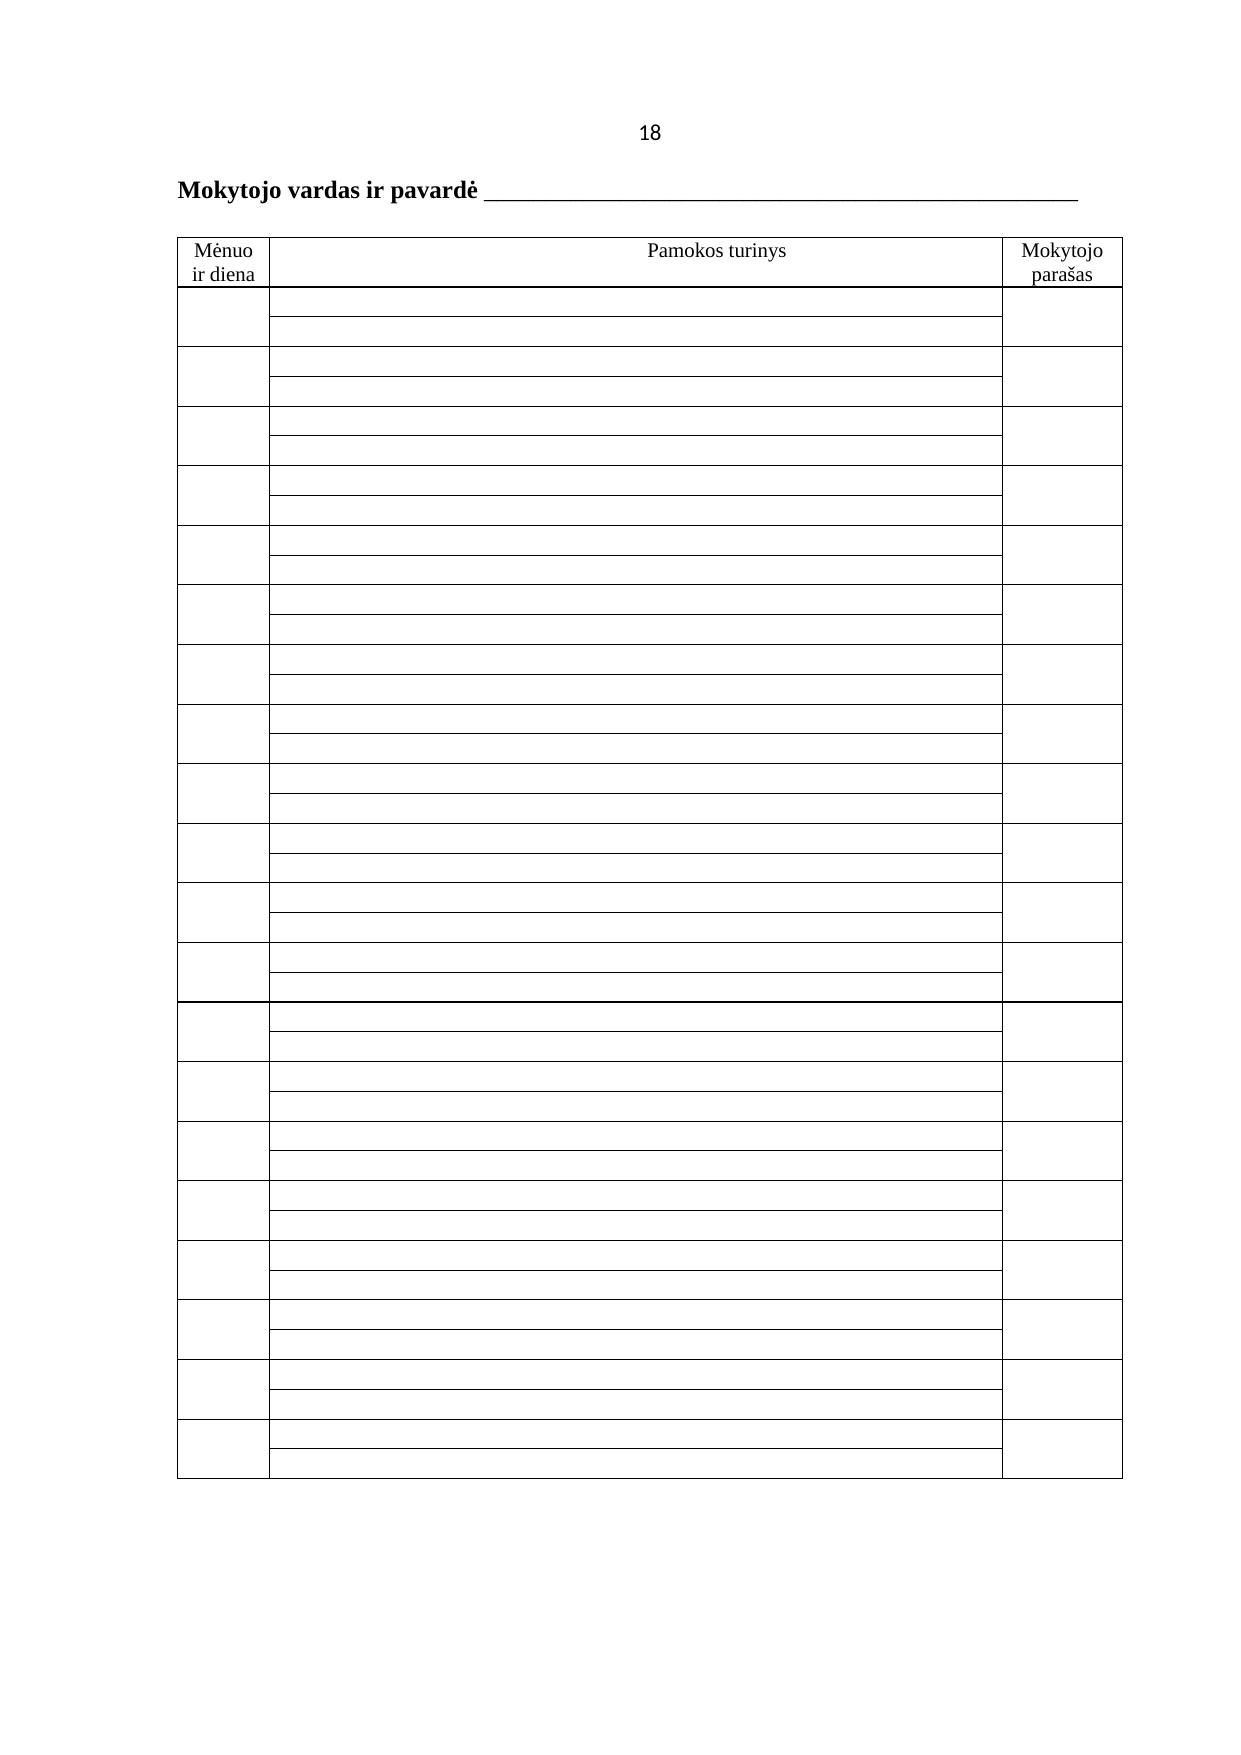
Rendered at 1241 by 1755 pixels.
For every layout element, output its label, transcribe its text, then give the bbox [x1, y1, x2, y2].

table_cell [1003, 288, 1122, 346]
table_cell [1003, 1241, 1122, 1299]
table_cell [178, 1003, 269, 1061]
table_cell [270, 1151, 1002, 1180]
table_cell [178, 705, 269, 763]
table_cell [178, 1300, 269, 1359]
table_cell [270, 1003, 1002, 1031]
text Mokytojo vardas ir pavardė [177, 175, 1122, 204]
table_header Mėnuo ir diena [178, 238, 269, 286]
table_cell [1003, 1300, 1122, 1359]
table_cell [270, 436, 1002, 465]
table_cell [1003, 824, 1122, 882]
table_cell [178, 1360, 269, 1418]
table_cell [1003, 1062, 1122, 1121]
table_cell [270, 1390, 1002, 1418]
table_cell [270, 1062, 1002, 1091]
table_cell [1003, 1003, 1122, 1061]
table_cell [270, 913, 1002, 942]
table_cell [178, 288, 269, 346]
table_cell [270, 734, 1002, 763]
table_cell [270, 1211, 1002, 1240]
table_cell [178, 1241, 269, 1299]
table_cell [270, 377, 1002, 406]
table_cell [270, 1330, 1002, 1359]
table_cell [1003, 764, 1122, 823]
table_cell [1003, 1420, 1122, 1478]
table_cell [270, 347, 1002, 376]
table_cell [270, 973, 1002, 1001]
table_cell [178, 764, 269, 823]
table_cell [1003, 585, 1122, 644]
table_cell [1003, 526, 1122, 584]
table_cell [270, 824, 1002, 852]
table_cell [270, 943, 1002, 972]
table_cell [270, 675, 1002, 703]
table_cell [270, 794, 1002, 823]
table_cell [178, 943, 269, 1001]
table_cell [270, 854, 1002, 882]
table_cell [178, 526, 269, 584]
table_cell [178, 824, 269, 882]
table_cell [270, 1300, 1002, 1329]
table_cell [270, 317, 1002, 346]
table_cell [1003, 1360, 1122, 1418]
table_cell [270, 705, 1002, 733]
table_cell [1003, 1181, 1122, 1240]
table_cell [270, 1420, 1002, 1448]
table_cell [270, 496, 1002, 525]
table_cell [178, 645, 269, 703]
table_cell [270, 883, 1002, 912]
table_header Mokytojo parašas [1003, 238, 1122, 286]
table_cell [270, 526, 1002, 554]
table_cell [270, 556, 1002, 584]
table_cell [270, 407, 1002, 435]
table_cell [178, 347, 269, 406]
table_cell [270, 1241, 1002, 1269]
table_cell [270, 1032, 1002, 1061]
table_cell [270, 1122, 1002, 1150]
table_cell [270, 1092, 1002, 1121]
table_cell [270, 288, 1002, 316]
table_cell [270, 466, 1002, 495]
table_cell [270, 585, 1002, 614]
table_cell [1003, 943, 1122, 1001]
table_cell [178, 1181, 269, 1240]
table_cell [270, 1360, 1002, 1389]
table_cell [270, 1449, 1002, 1478]
table_cell [1003, 883, 1122, 942]
table_cell [178, 1062, 269, 1121]
table_cell [270, 1271, 1002, 1299]
table_cell [178, 1122, 269, 1180]
table_cell [270, 1181, 1002, 1210]
table_cell [178, 407, 269, 465]
table_cell [1003, 407, 1122, 465]
table_cell [1003, 347, 1122, 406]
table_cell [178, 1420, 269, 1478]
table_cell [1003, 1122, 1122, 1180]
table_cell [270, 645, 1002, 674]
table_cell [270, 764, 1002, 793]
table_cell [270, 615, 1002, 644]
table_cell [1003, 645, 1122, 703]
table_cell [178, 466, 269, 525]
table_cell [178, 883, 269, 942]
table_cell [1003, 466, 1122, 525]
table_header Pamokos turinys [270, 238, 1002, 286]
table_cell [178, 585, 269, 644]
table_cell [1003, 705, 1122, 763]
